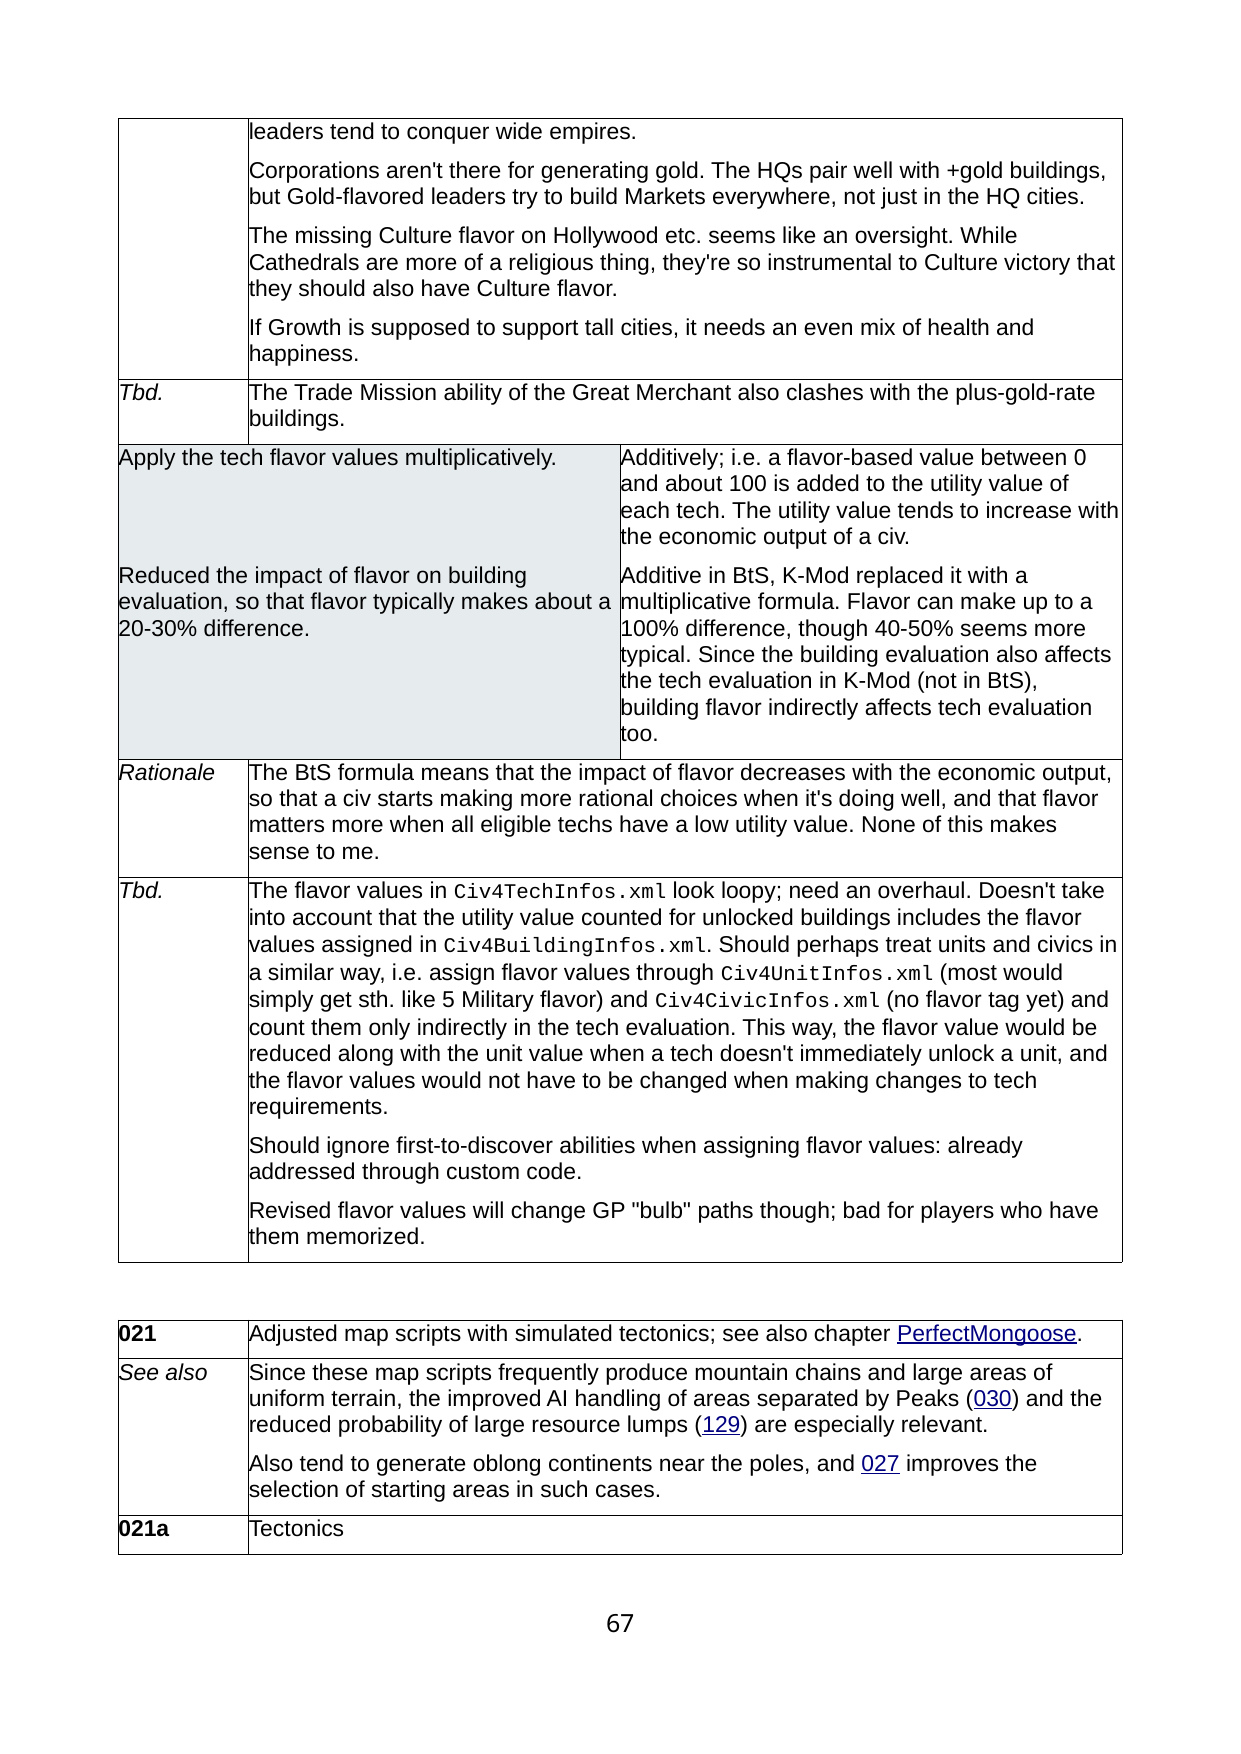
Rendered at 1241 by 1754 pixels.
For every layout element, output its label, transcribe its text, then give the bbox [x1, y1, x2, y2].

table_cell leaders tend to conquer wide empires. Corporations aren't there for generating gold. The HQs pair well with +gold buildings, but Gold-flavored leaders try to build Markets everywhere, not just in the HQ cities. The missing Culture flavor on Hollywood etc. seems like an oversight. While Cathedrals are more of a religious thing, they're so instrumental to Culture victory that they should also have Culture flavor. If Growth is supposed to support tall cities, it needs an even mix of health and happiness. [249, 119, 1122, 379]
table_cell Additively; i.e. a flavor-based value between 0 and about 100 is added to the utility value of each tech. The utility value tends to increase with the economic output of a civ. Additive in BtS, K-Mod replaced it with a multiplicative formula. Flavor can make up to a 100% difference, though 40-50% seems more typical. Since the building evaluation also affects the tech evaluation in K-Mod (not in BtS), building flavor indirectly affects tech evaluation too. [621, 445, 1122, 759]
table_header 021 [119, 1321, 248, 1358]
table_cell Tectonics [249, 1516, 1122, 1554]
table_cell Apply the tech flavor values multiplicatively. Reduced the impact of flavor on building evaluation, so that flavor typically makes about a 20-30% difference. [119, 445, 620, 759]
table_cell [119, 119, 248, 379]
table_cell Tbd. [119, 878, 248, 1262]
table_cell The BtS formula means that the impact of flavor decreases with the economic output, so that a civ starts making more rational choices when it's doing well, and that flavor matters more when all eligible techs have a low utility value. None of this makes sense to me. [249, 760, 1122, 877]
table_cell Since these map scripts frequently produce mountain chains and large areas of uniform terrain, the improved AI handling of areas separated by Peaks (030) and the reduced probability of large resource lumps (129) are especially relevant. Also tend to generate oblong continents near the poles, and 027 improves the selection of starting areas in such cases. [249, 1359, 1122, 1515]
table_cell The flavor values in Civ4TechInfos.xml look loopy; need an overhaul. Doesn't take into account that the utility value counted for unlocked buildings includes the flavor values assigned in Civ4BuildingInfos.xml. Should perhaps treat units and civics in a similar way, i.e. assign flavor values through Civ4UnitInfos.xml (most would simply get sth. like 5 Military flavor) and Civ4CivicInfos.xml (no flavor tag yet) and count them only indirectly in the tech evaluation. This way, the flavor value would be reduced along with the unit value when a tech doesn't immediately unlock a unit, and the flavor values would not have to be changed when making changes to tech requirements. Should ignore first-to-discover abilities when assigning flavor values: already addressed through custom code. Revised flavor values will change GP "bulb" paths though; bad for players who have them memorized. [249, 878, 1122, 1262]
table_cell 021a [119, 1516, 248, 1554]
table_header Adjusted map scripts with simulated tectonics; see also chapter PerfectMongoose. [249, 1321, 1122, 1358]
table_cell Tbd. [119, 380, 248, 444]
table_cell See also [119, 1359, 248, 1515]
table_cell Rationale [119, 760, 248, 877]
table_cell The Trade Mission ability of the Great Merchant also clashes with the plus-gold-rate buildings. [249, 380, 1122, 444]
